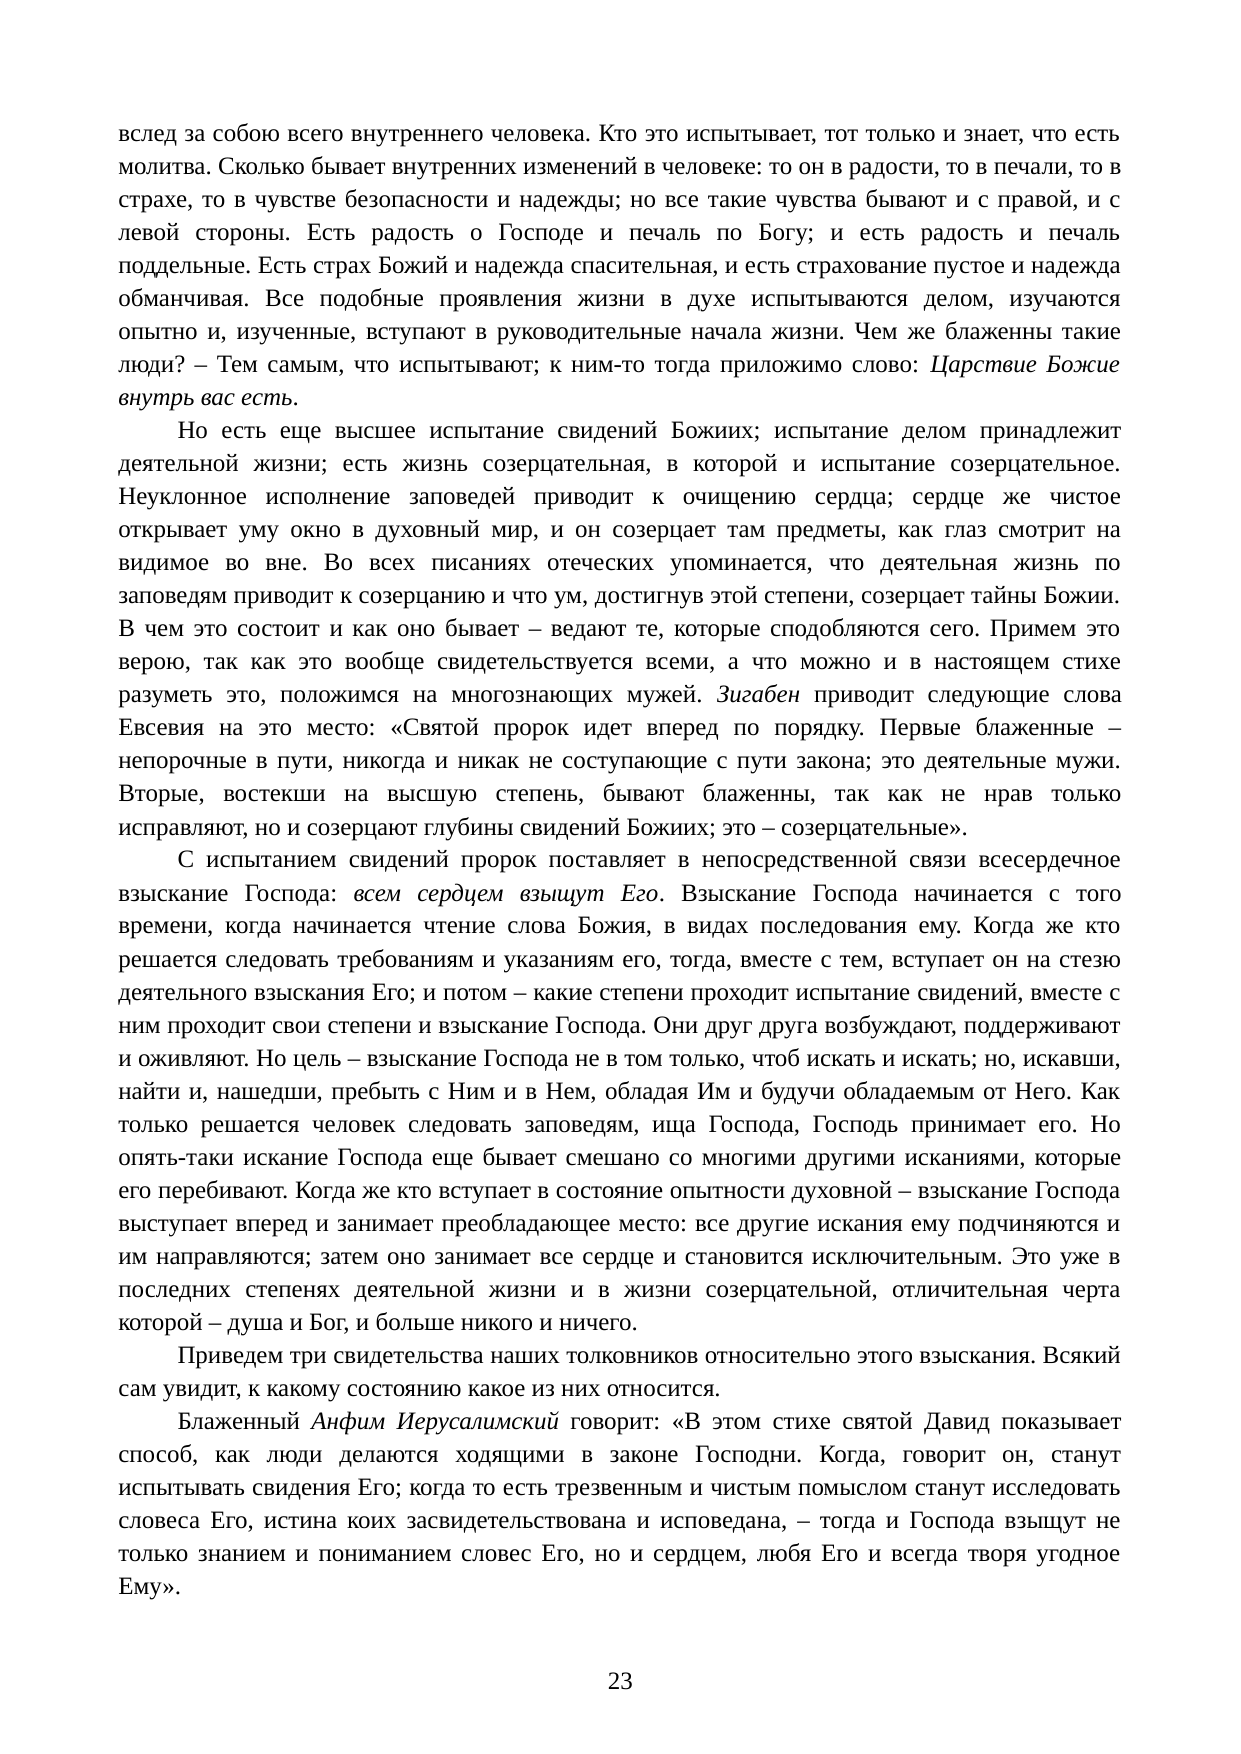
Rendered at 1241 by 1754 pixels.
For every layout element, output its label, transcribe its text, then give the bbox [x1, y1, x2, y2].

text Блаженный Анфим Иерусалимский говорит: «В этом стихе святой Давид показывает способ, как люди делаются ходящими в законе Господни. Когда, говорит он, станут испытывать свидения Его; когда то есть трезвенным и чистым помыслом станут исследовать словеса Его, истина коих засвидетельствована и исповедана, – тогда и Господа взыщут не только знанием и пониманием словес Его, но и сердцем, любя Его и всегда творя угодное Ему». [118, 1406, 1122, 1600]
text Приведем три свидетельства наших толковников относительно этого взыскания. Всякий сам увидит, к какому состоянию какое из них относится. [118, 1340, 1122, 1402]
text С испытанием свидений пророк поставляет в непосредственной связи всесердечное взыскание Господа: всем сердцем взыщут Его. Взыскание Господа начинается с того времени, когда начинается чтение слова Божия, в видах последования ему. Когда же кто решается следовать требованиям и указаниям его, тогда, вместе с тем, вступает он на стезю деятельного взыскания Его; и потом – какие степени проходит испытание свидений, вместе с ним проходит свои степени и взыскание Господа. Они друг друга возбуждают, поддерживают и оживляют. Но цель – взыскание Господа не в том только, чтоб искать и искать; но, искавши, найти и, нашедши, пребыть с Ним и в Нем, обладая Им и будучи обладаемым от Него. Как только решается человек следовать заповедям, ища Господа, Господь принимает его. Но опять-таки искание Господа еще бывает смешано со многими другими исканиями, которые его перебивают. Когда же кто вступает в состояние опытности духовной – взыскание Господа выступает вперед и занимает преобладающее место: все другие искания ему подчиняются и им направляются; затем оно занимает все сердце и становится исключительным. Это уже в последних степенях деятельной жизни и в жизни созерцательной, отличительная черта которой – душа и Бог, и больше никого и ничего. [118, 844, 1122, 1336]
text вслед за собою всего внутреннего человека. Кто это испытывает, тот только и знает, что есть молитва. Сколько бывает внутренних изменений в человеке: то он в радости, то в печали, то в страхе, то в чувстве безопасности и надежды; но все такие чувства бывают и с правой, и с левой стороны. Есть радость о Господе и печаль по Богу; и есть радость и печаль поддельные. Есть страх Божий и надежда спасительная, и есть страхование пустое и надежда обманчивая. Все подобные проявления жизни в духе испытываются делом, изучаются опытно и, изученные, вступают в руководительные начала жизни. Чем же блаженны такие люди? – Тем самым, что испытывают; к ним-то тогда приложимо слово: Царствие Божие внутрь вас есть. [118, 118, 1122, 411]
text Но есть еще высшее испытание свидений Божиих; испытание делом принадлежит деятельной жизни; есть жизнь созерцательная, в которой и испытание созерцательное. Неуклонное исполнение заповедей приводит к очищению сердца; сердце же чистое открывает уму окно в духовный мир, и он созерцает там предметы, как глаз смотрит на видимое во вне. Во всех писаниях отеческих упоминается, что деятельная жизнь по заповедям приводит к созерцанию и что ум, достигнув этой степени, созерцает тайны Божии. В чем это состоит и как оно бывает – ведают те, которые сподобляются сего. Примем это верою, так как это вообще свидетельствуется всеми, а что можно и в настоящем стихе разуметь это, положимся на многознающих мужей. Зигабен приводит следующие слова Евсевия на это место: «Святой пророк идет вперед по порядку. Первые блаженные – непорочные в пути, никогда и никак не соступающие с пути закона; это деятельные мужи. Вторые, востекши на высшую степень, бывают блаженны, так как не нрав только исправляют, но и созерцают глубины свидений Божиих; это – созерцательные». [118, 415, 1122, 840]
